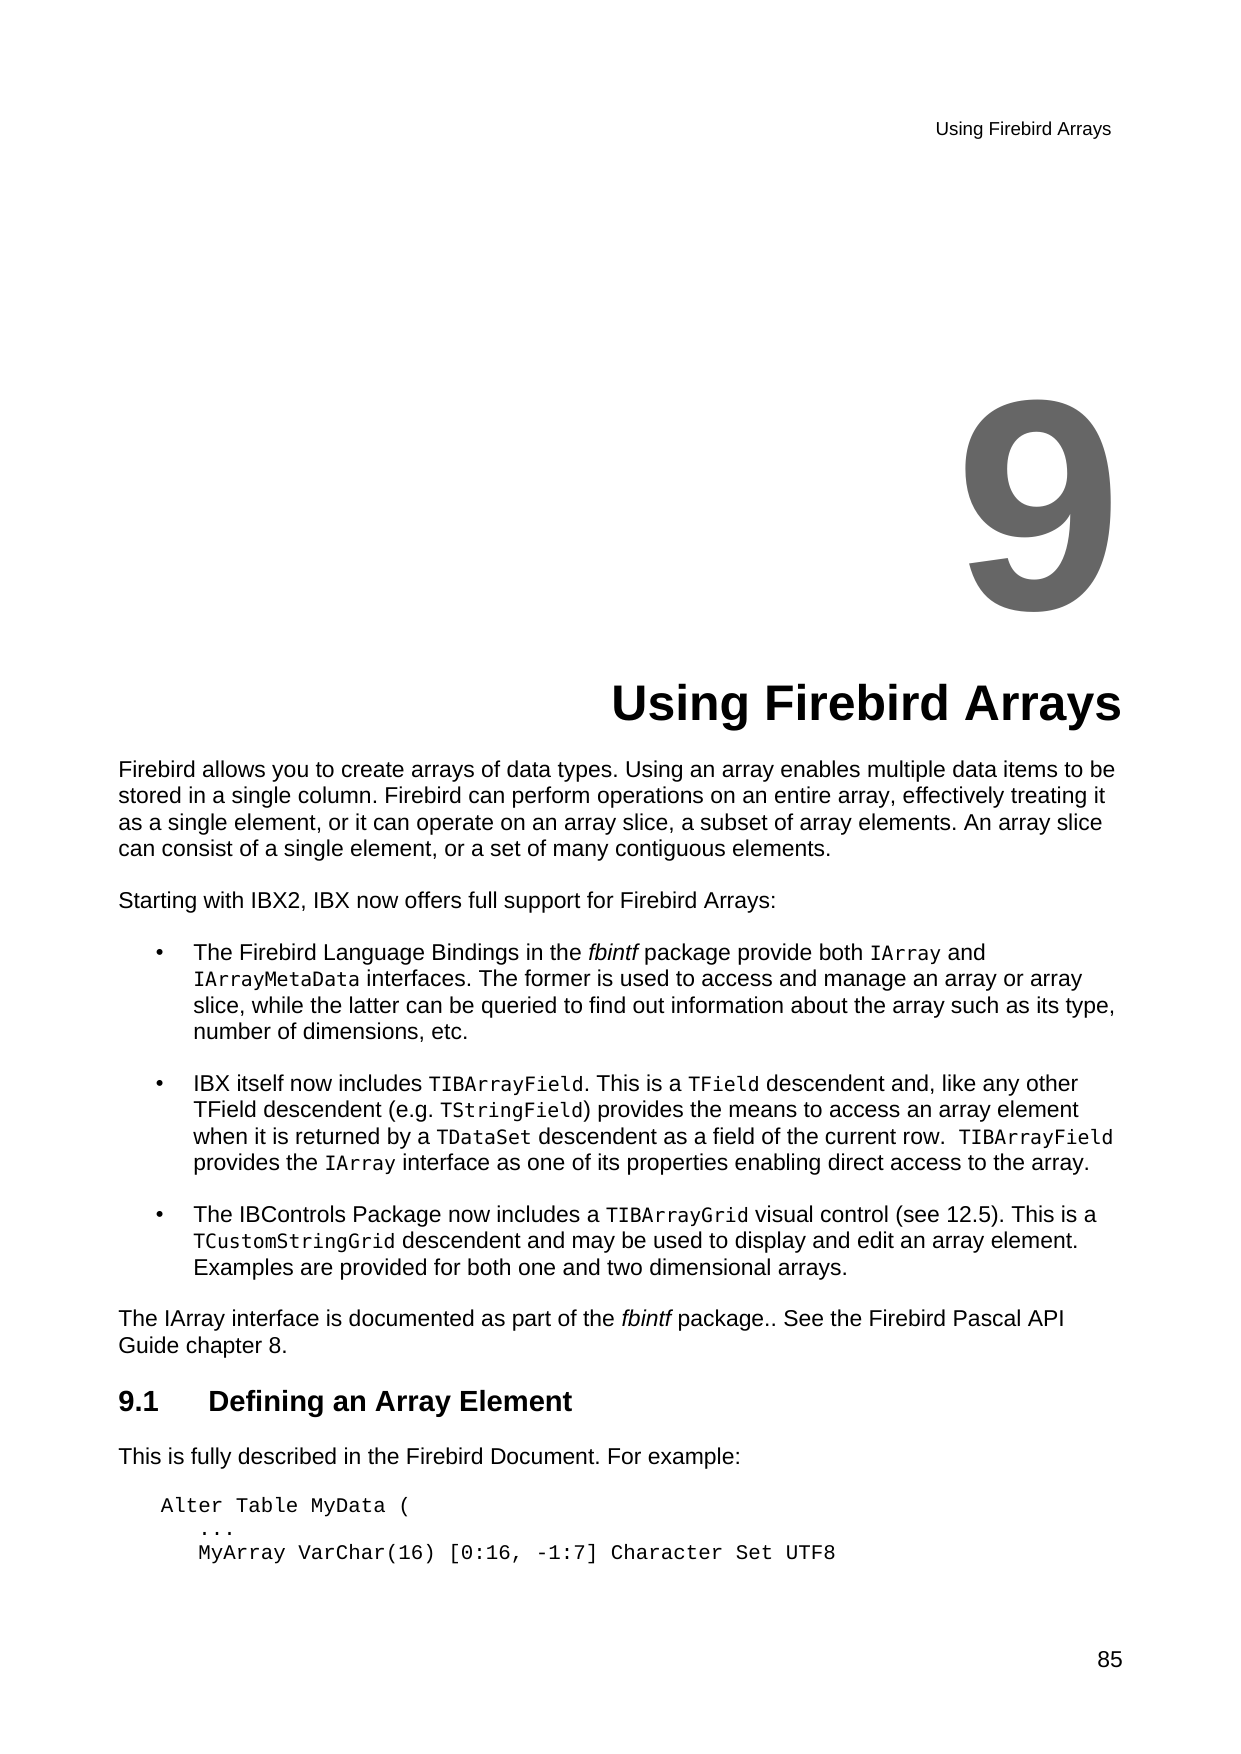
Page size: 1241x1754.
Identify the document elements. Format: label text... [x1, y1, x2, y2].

text MyArray VarChar(16) [0:16, -1:7] Character Set UTF8 [148, 1542, 1122, 1566]
list IBX itself now includes TIBArrayField. This is a TField descendent and, like any other TField descendent (e.g. TStringField) provides the means to access an array element when it is returned by a TDataSet descendent as a field of the current row. TIBArrayField provides the IArray interface as one of its properties enabling direct access to the array. [156, 1070, 1122, 1175]
text This is fully described in the Firebird Document. For example: [118, 1443, 1122, 1469]
text Starting with IBX2, IBX now offers full support for Firebird Arrays: [118, 887, 1122, 913]
list The Firebird Language Bindings in the fbintf package provide both IArray and IArrayMetaData interfaces. The former is used to access and manage an array or array slice, while the latter can be queried to find out information about the array such as its type, number of dimensions, etc. [156, 939, 1122, 1044]
text ... [148, 1518, 1122, 1542]
subtitle Defining an Array Element [118, 1384, 1122, 1417]
list The IBControls Package now includes a TIBArrayGrid visual control (see 12.5). This is a TCustomStringGrid descendent and may be used to display and edit an array element. Examples are provided for both one and two dimensional arrays. [156, 1201, 1122, 1280]
text Alter Table MyData ( [148, 1494, 1122, 1518]
subtitle Using Firebird Arrays [81, 328, 1122, 731]
text The IArray interface is documented as part of the fbintf package.. See the Firebird Pascal API Guide chapter 8. [118, 1305, 1122, 1358]
text Firebird allows you to create arrays of data types. Using an array enables multiple data items to be stored in a single column. Firebird can perform operations on an entire array, effectively treating it as a single element, or it can operate on an array slice, a subset of array elements. An array slice can consist of a single element, or a set of many contiguous elements. [118, 756, 1122, 862]
